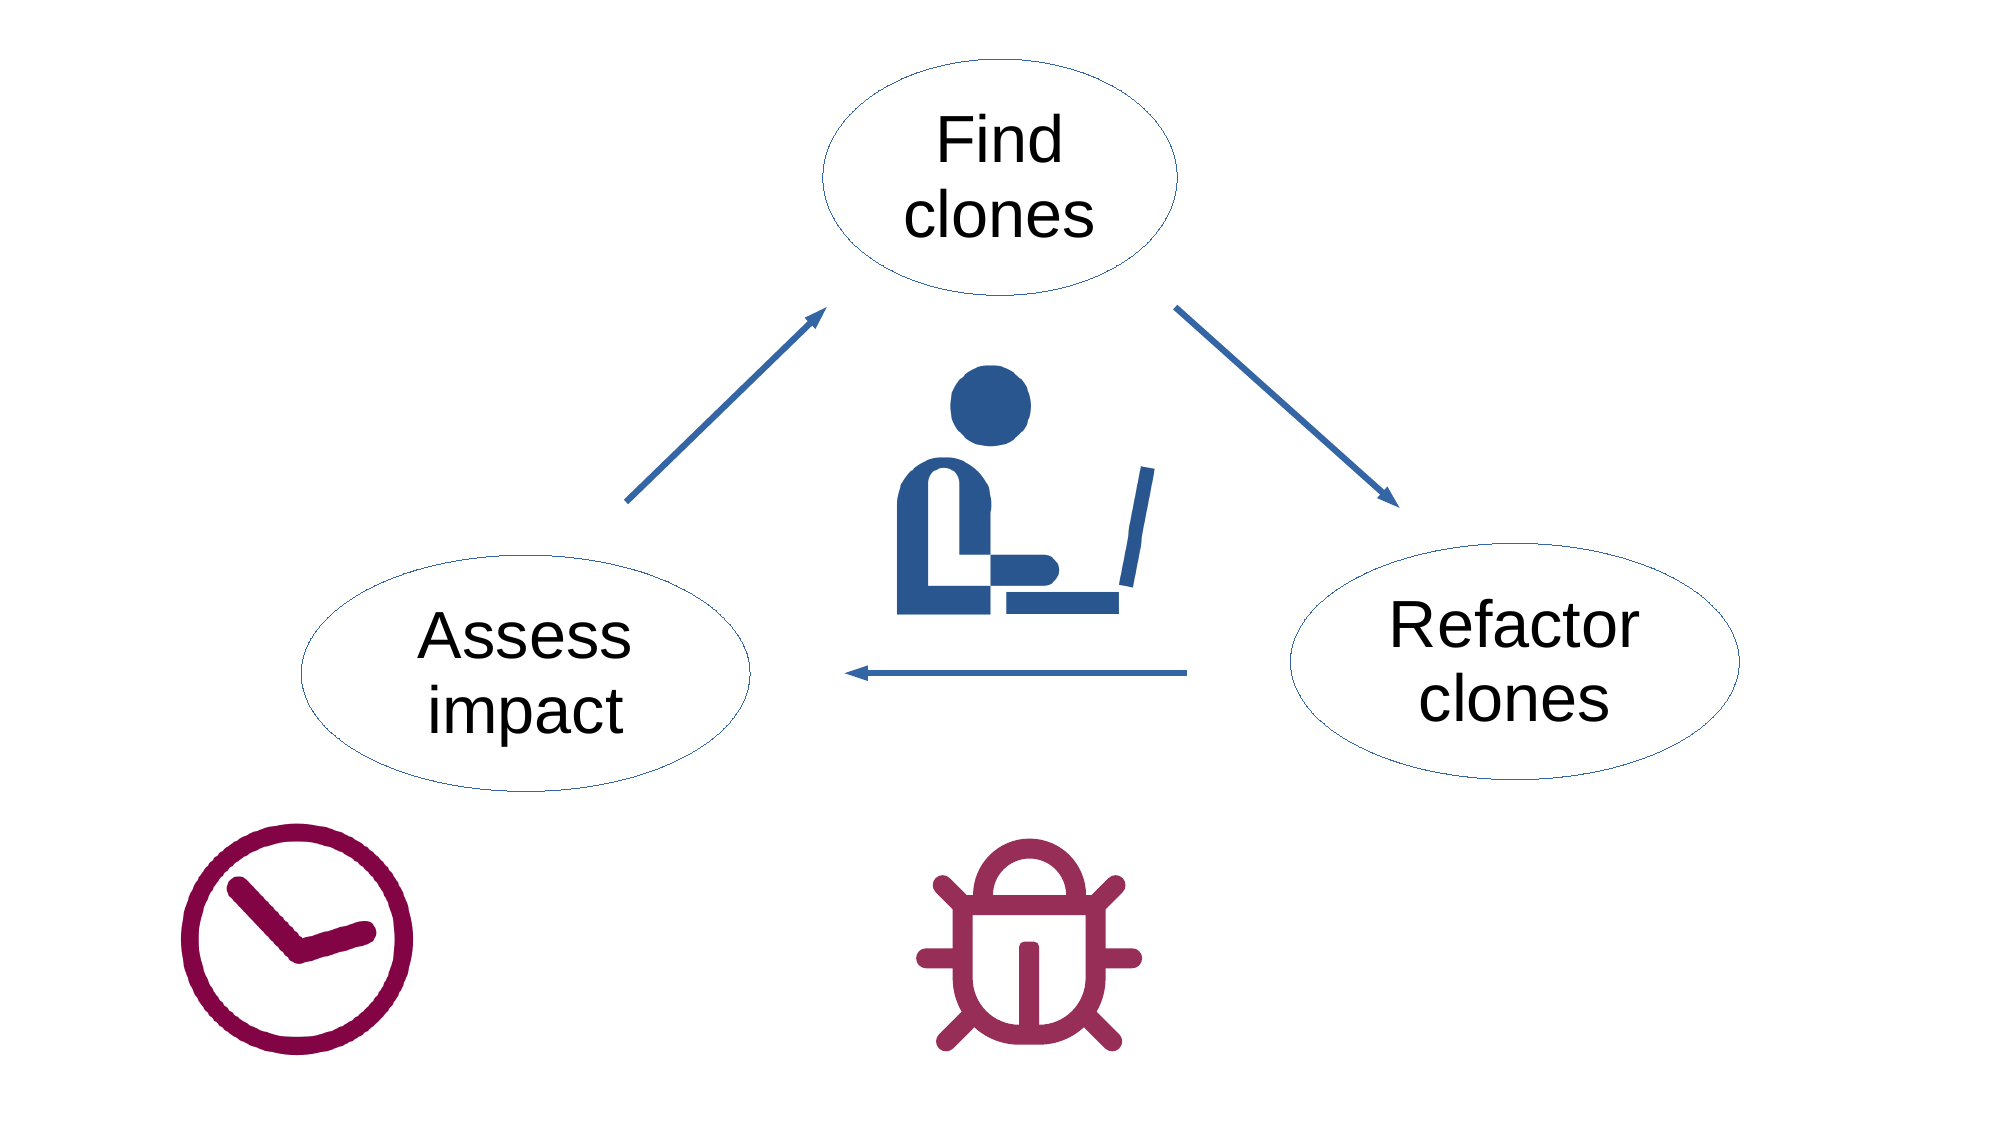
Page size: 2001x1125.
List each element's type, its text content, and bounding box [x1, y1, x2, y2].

text_box Refactor clones [1290, 543, 1740, 780]
picture [129, 767, 469, 1106]
picture [909, 838, 1149, 1052]
text_box Assess impact [301, 555, 751, 792]
picture [850, 313, 1205, 668]
text_box Find clones [822, 59, 1178, 296]
